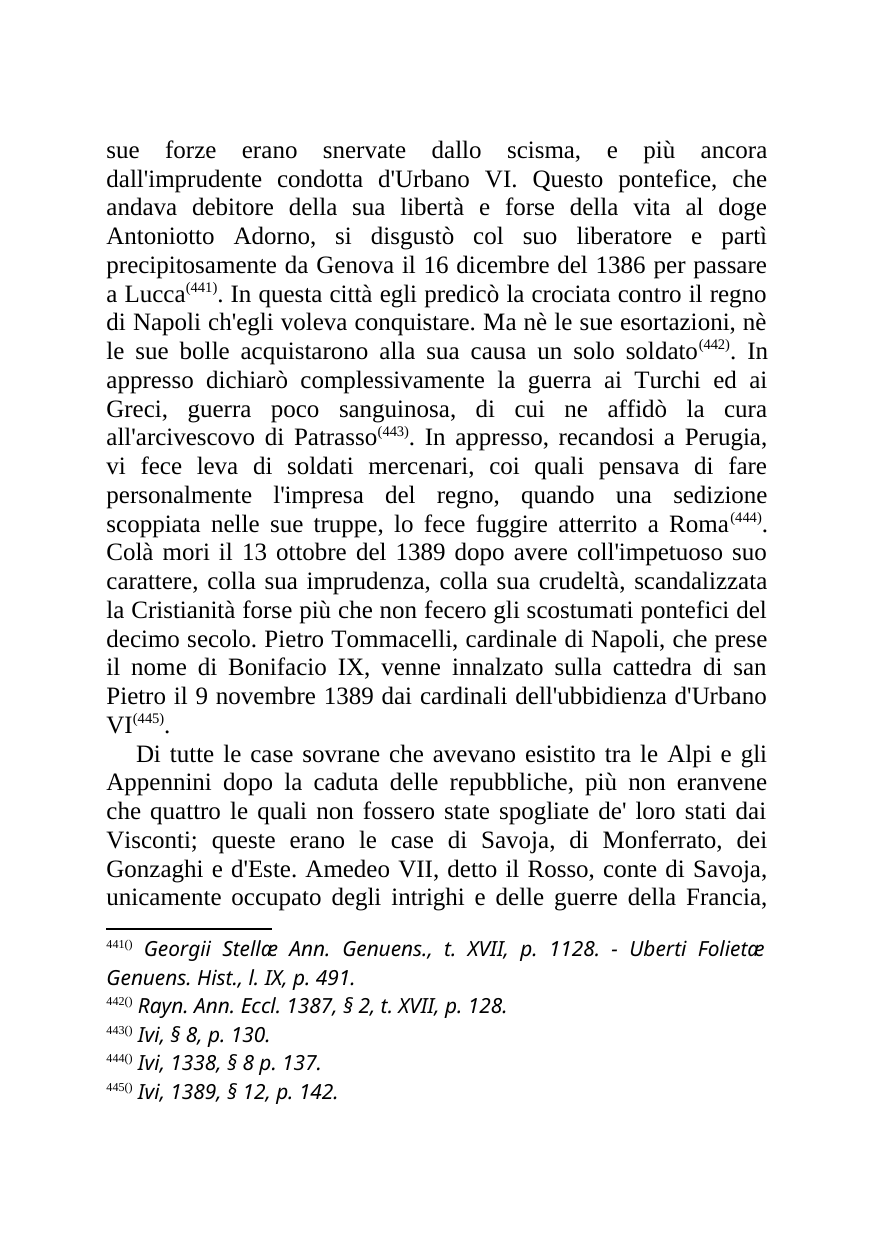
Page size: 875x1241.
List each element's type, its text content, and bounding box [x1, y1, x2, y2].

text () Ivi, 1389, § 12, p. 142. [106, 1077, 768, 1105]
text () Ivi, § 8, p. 130. [106, 1020, 768, 1048]
text () Ivi, 1338, § 8 p. 137. [106, 1048, 768, 1077]
text Di tutte le case sovrane che avevano esistito tra le Alpi e gli Appennini dopo la caduta delle repubbliche, più non eranvene che quattro le quali non fossero state spogliate de' loro stati dai Visconti; queste erano le case di Savoja, di Monferrato, dei Gonzaghi e d'Este. Amedeo VII, detto il Rosso, conte di Savoja, unicamente occupato degli intrighi e delle guerre della Francia, [106, 739, 768, 911]
text () Georgii Stellæ Ann. Genuens., t. XVII, p. 1128. - Uberti Folietæ Genuens. Hist., l. IX, p. 491. [106, 934, 768, 991]
text sue forze erano snervate dallo scisma, e più ancora dall'imprudente condotta d'Urbano VI. Questo pontefice, che andava debitore della sua libertà e forse della vita al doge Antoniotto Adorno, si disgustò col suo liberatore e partì precipitosamente da Genova il 16 dicembre del 1386 per passare a Lucca(). In questa città egli predicò la crociata contro il regno di Napoli ch'egli voleva conquistare. Ma nè le sue esortazioni, nè le sue bolle acquistarono alla sua causa un solo soldato(). In appresso dichiarò complessivamente la guerra ai Turchi ed ai Greci, guerra poco sanguinosa, di cui ne affidò la cura all'arcivescovo di Patrasso(). In appresso, recandosi a Perugia, vi fece leva di soldati mercenari, coi quali pensava di fare personalmente l'impresa del regno, quando una sedizione scoppiata nelle sue truppe, lo fece fuggire atterrito a Roma(). Colà mori il 13 ottobre del 1389 dopo avere coll'impetuoso suo carattere, colla sua imprudenza, colla sua crudeltà, scandalizzata la Cristianità forse più che non fecero gli scostumati pontefici del decimo secolo. Pietro Tommacelli, cardinale di Napoli, che prese il nome di Bonifacio IX, venne innalzato sulla cattedra di san Pietro il 9 novembre 1389 dai cardinali dell'ubbidienza d'Urbano VI(). [106, 135, 768, 739]
text () Rayn. Ann. Eccl. 1387, § 2, t. XVII, p. 128. [106, 991, 768, 1020]
